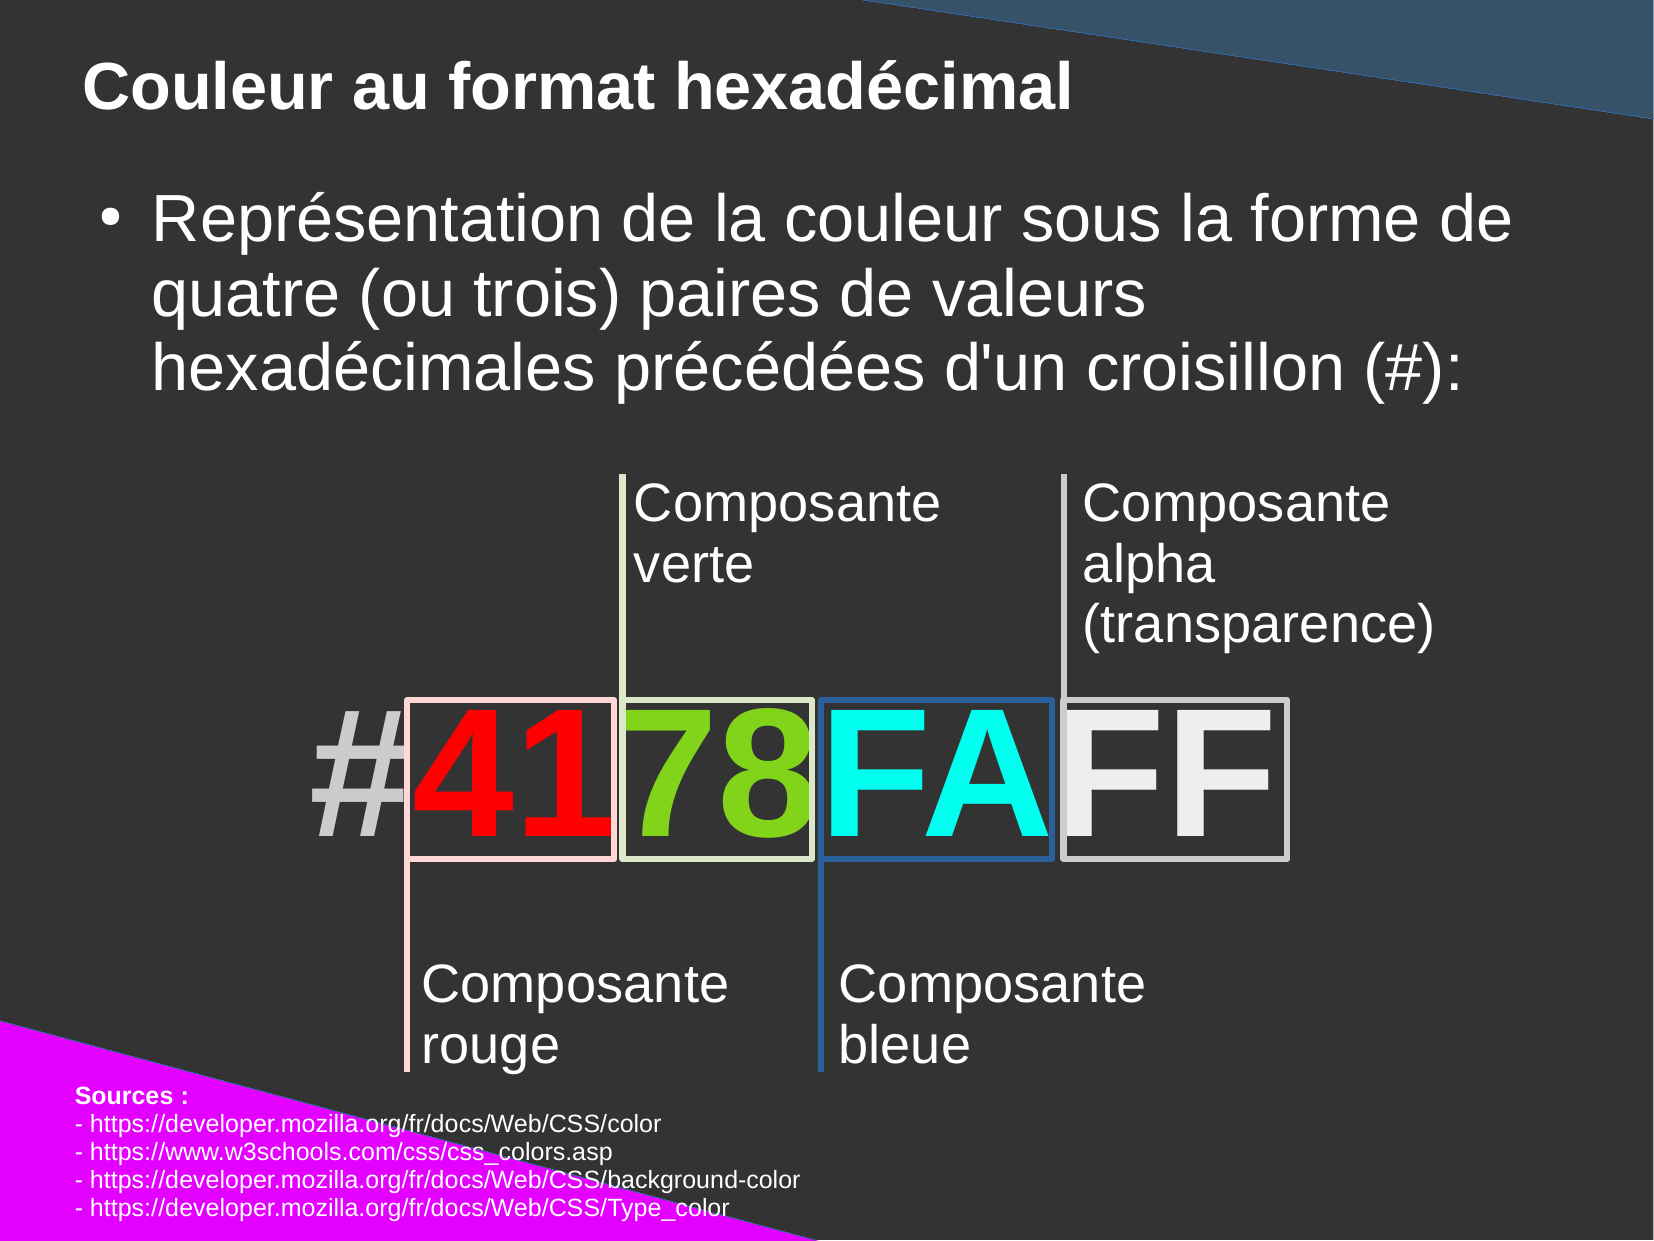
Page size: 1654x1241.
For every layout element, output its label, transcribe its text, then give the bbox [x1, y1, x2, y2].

title Composante alpha (transparence) [1082, 472, 1489, 664]
title Composante rouge [421, 953, 733, 1075]
text_box [0, 1020, 199, 1241]
title Composante verte [634, 472, 945, 594]
text_box [863, 0, 1654, 119]
text_box #4178FAFF [626, 703, 809, 856]
text_box Sources : - https://developer.mozilla.org/fr/docs/Web/CSS/color - https://www.w3schools.com/css/css_colors.asp - https://developer.mozilla.org/fr/docs/Web/CSS/background-color - https://developer.mozilla.org/fr/docs/Web/CSS/Type_color [60, 1074, 1546, 1241]
list Représentation de la couleur sous la forme de quatre (ou trois) paires de valeurs hexadécimales précédées d'un croisillon (#): [80, 180, 1605, 414]
text_box #4178FAFF [410, 703, 611, 856]
text_box #4178FAFF [1067, 703, 1284, 856]
title Couleur au format hexadécimal [82, 49, 1571, 162]
title Composante bleue [838, 953, 1150, 1075]
text_box #4178FAFF [824, 703, 1049, 856]
text_box #4178FAFF [295, 663, 1312, 883]
